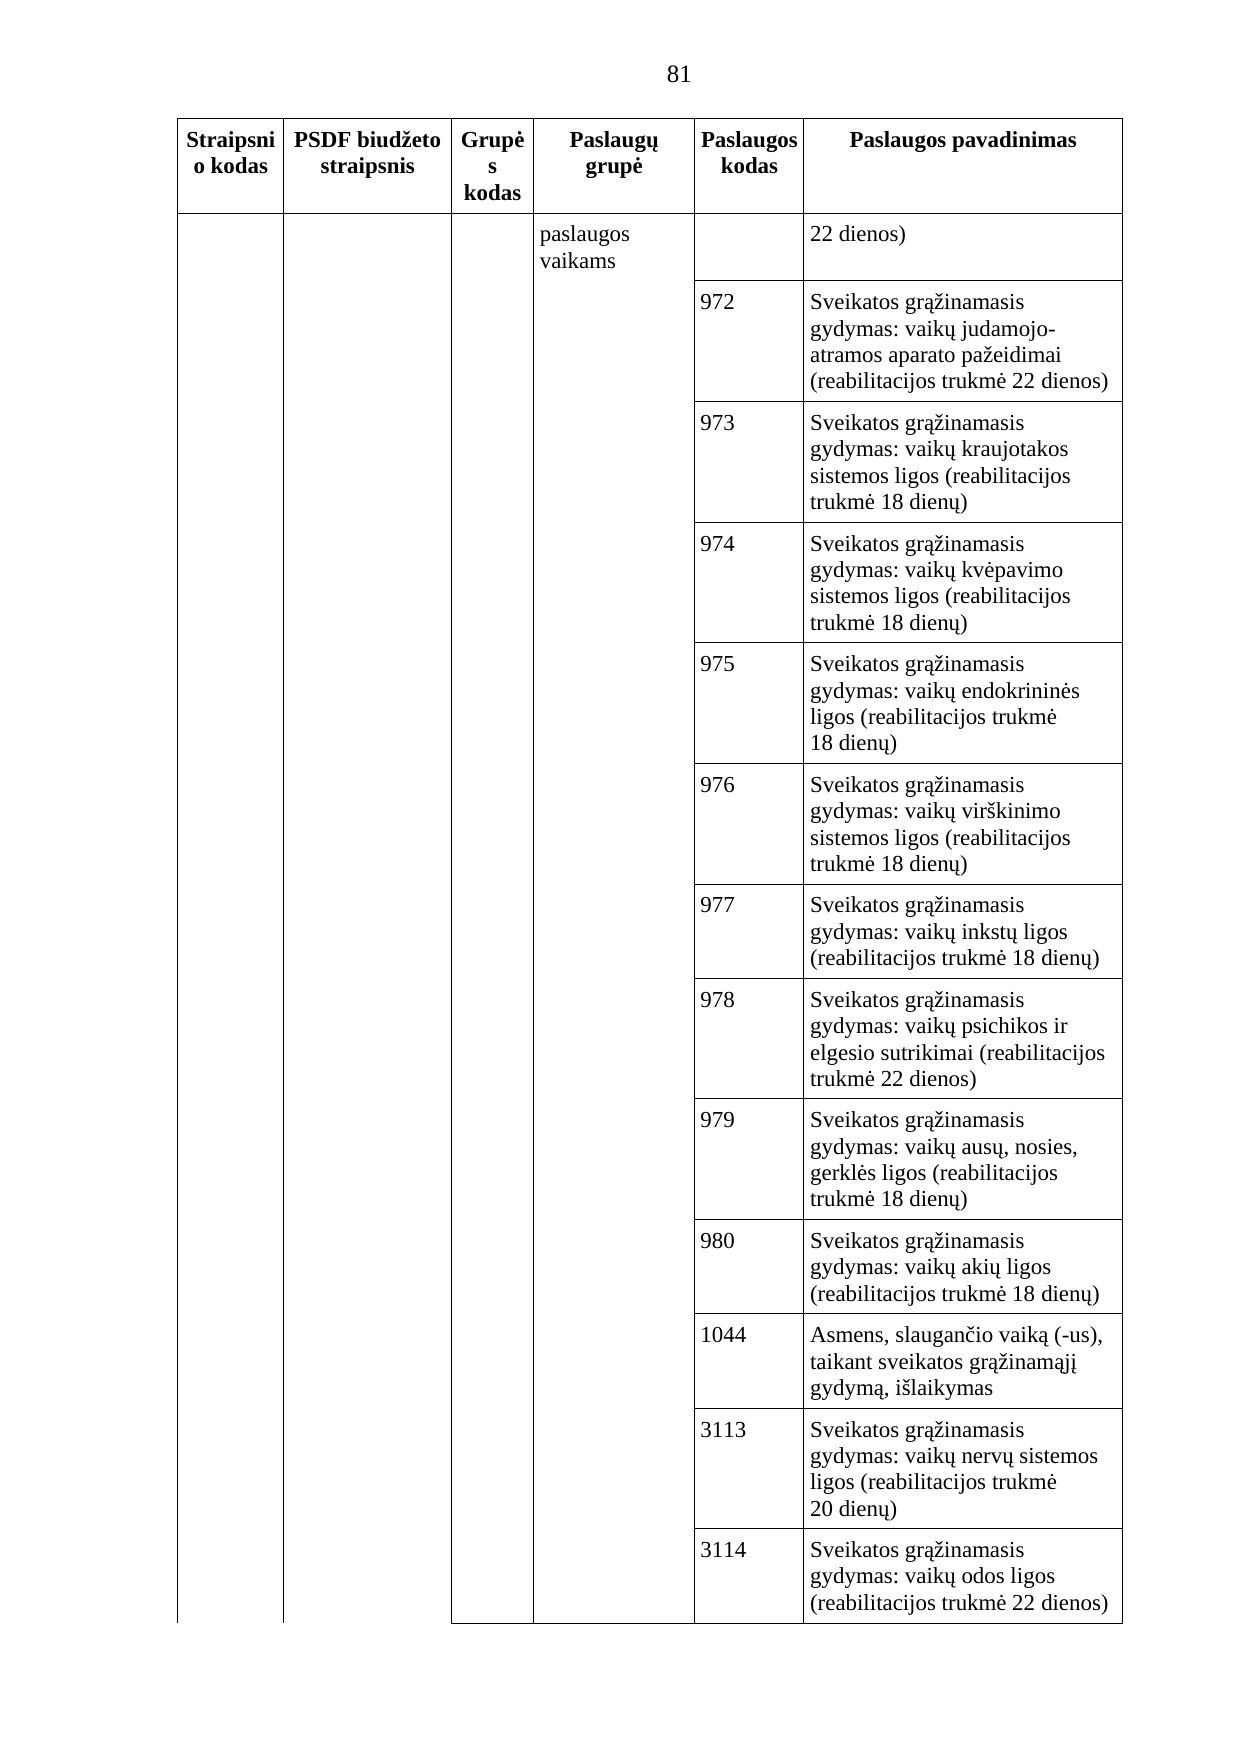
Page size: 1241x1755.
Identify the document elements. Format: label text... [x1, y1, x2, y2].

table_header Paslaugos pavadinimas [804, 119, 1122, 212]
table_cell [534, 1219, 694, 1313]
table_cell 979 [695, 1099, 803, 1219]
table_cell 3114 [695, 1529, 803, 1622]
table_header PSDF biudžeto straipsnis [284, 119, 451, 212]
table_cell Sveikatos grąžinamasis gydymas: vaikų nervų sistemos ligos (reabilitacijos trukmė 20 dienų) [804, 1409, 1122, 1528]
table_cell [284, 763, 451, 883]
table_cell [178, 978, 283, 1098]
table_cell [695, 214, 803, 280]
table_cell [534, 763, 694, 883]
table_cell Sveikatos grąžinamasis gydymas: vaikų judamojo-atramos aparato pažeidimai (reabilitacijos trukmė 22 dienos) [804, 281, 1122, 401]
table_cell [284, 280, 451, 401]
table_cell [284, 978, 451, 1098]
table_cell [284, 1528, 451, 1622]
table_cell [452, 522, 533, 642]
table_cell 980 [695, 1220, 803, 1313]
table_cell [178, 401, 283, 522]
table_cell [452, 763, 533, 883]
table_cell [452, 884, 533, 978]
table_cell [284, 642, 451, 763]
table_cell [452, 642, 533, 763]
table_cell 973 [695, 402, 803, 522]
table_cell [534, 1098, 694, 1219]
table_cell [284, 1313, 451, 1407]
table_cell Sveikatos grąžinamasis gydymas: vaikų virškinimo sistemos ligos (reabilitacijos trukmė 18 dienų) [804, 764, 1122, 883]
table_cell [534, 401, 694, 522]
table_cell [452, 280, 533, 401]
table_cell [452, 214, 533, 280]
table_header Paslaugų grupė [534, 119, 694, 212]
table_cell 976 [695, 764, 803, 883]
table_header Grupės kodas [452, 119, 533, 212]
table_cell 1044 [695, 1314, 803, 1407]
table_cell 3113 [695, 1409, 803, 1528]
table_cell 972 [695, 281, 803, 401]
table_cell 977 [695, 885, 803, 978]
table_cell Sveikatos grąžinamasis gydymas: vaikų ausų, nosies, gerklės ligos (reabilitacijos trukmė 18 dienų) [804, 1099, 1122, 1219]
table_cell 975 [695, 643, 803, 763]
table_header Straipsnio kodas [178, 119, 283, 212]
table_cell [534, 280, 694, 401]
table_cell [534, 642, 694, 763]
table_cell [178, 214, 283, 280]
table_cell paslaugos vaikams [534, 214, 694, 280]
table_cell [178, 1098, 283, 1219]
table_cell [534, 884, 694, 978]
table_cell [178, 1219, 283, 1313]
table_cell [178, 642, 283, 763]
table_cell [452, 1313, 533, 1622]
table_cell [452, 978, 533, 1098]
table_cell Sveikatos grąžinamasis gydymas: vaikų inkstų ligos (reabilitacijos trukmė 18 dienų) [804, 885, 1122, 978]
table_cell [534, 978, 694, 1098]
table_cell [452, 1098, 533, 1219]
table_cell [178, 763, 283, 883]
table_cell [178, 280, 283, 401]
table_header Paslaugos kodas [695, 119, 803, 212]
table_cell 974 [695, 523, 803, 642]
table_cell [178, 522, 283, 642]
table_cell [284, 1408, 451, 1528]
table_cell 978 [695, 979, 803, 1098]
table_cell [178, 1408, 283, 1528]
table_cell Sveikatos grąžinamasis gydymas: vaikų akių ligos (reabilitacijos trukmė 18 dienų) [804, 1220, 1122, 1313]
table_cell Sveikatos grąžinamasis gydymas: vaikų endokrininės ligos (reabilitacijos trukmė 18 dienų) [804, 643, 1122, 763]
table_cell [284, 522, 451, 642]
table_cell Asmens, slaugančio vaiką (-us), taikant sveikatos grąžinamąjį gydymą, išlaikymas [804, 1314, 1122, 1407]
table_cell 22 dienos) [804, 214, 1122, 280]
table_cell [178, 1528, 283, 1622]
table_cell [178, 1313, 283, 1407]
table_cell [534, 1313, 694, 1622]
table_cell [284, 401, 451, 522]
table_cell Sveikatos grąžinamasis gydymas: vaikų kraujotakos sistemos ligos (reabilitacijos trukmė 18 dienų) [804, 402, 1122, 522]
table_cell [284, 1219, 451, 1313]
table_cell [284, 884, 451, 978]
table_cell [534, 522, 694, 642]
table_cell [284, 214, 451, 280]
table_cell Sveikatos grąžinamasis gydymas: vaikų kvėpavimo sistemos ligos (reabilitacijos trukmė 18 dienų) [804, 523, 1122, 642]
table_cell [178, 884, 283, 978]
table_cell Sveikatos grąžinamasis gydymas: vaikų odos ligos (reabilitacijos trukmė 22 dienos) [804, 1529, 1122, 1622]
table_cell [452, 401, 533, 522]
table_cell [284, 1098, 451, 1219]
table_cell Sveikatos grąžinamasis gydymas: vaikų psichikos ir elgesio sutrikimai (reabilitacijos trukmė 22 dienos) [804, 979, 1122, 1098]
table_cell [452, 1219, 533, 1313]
